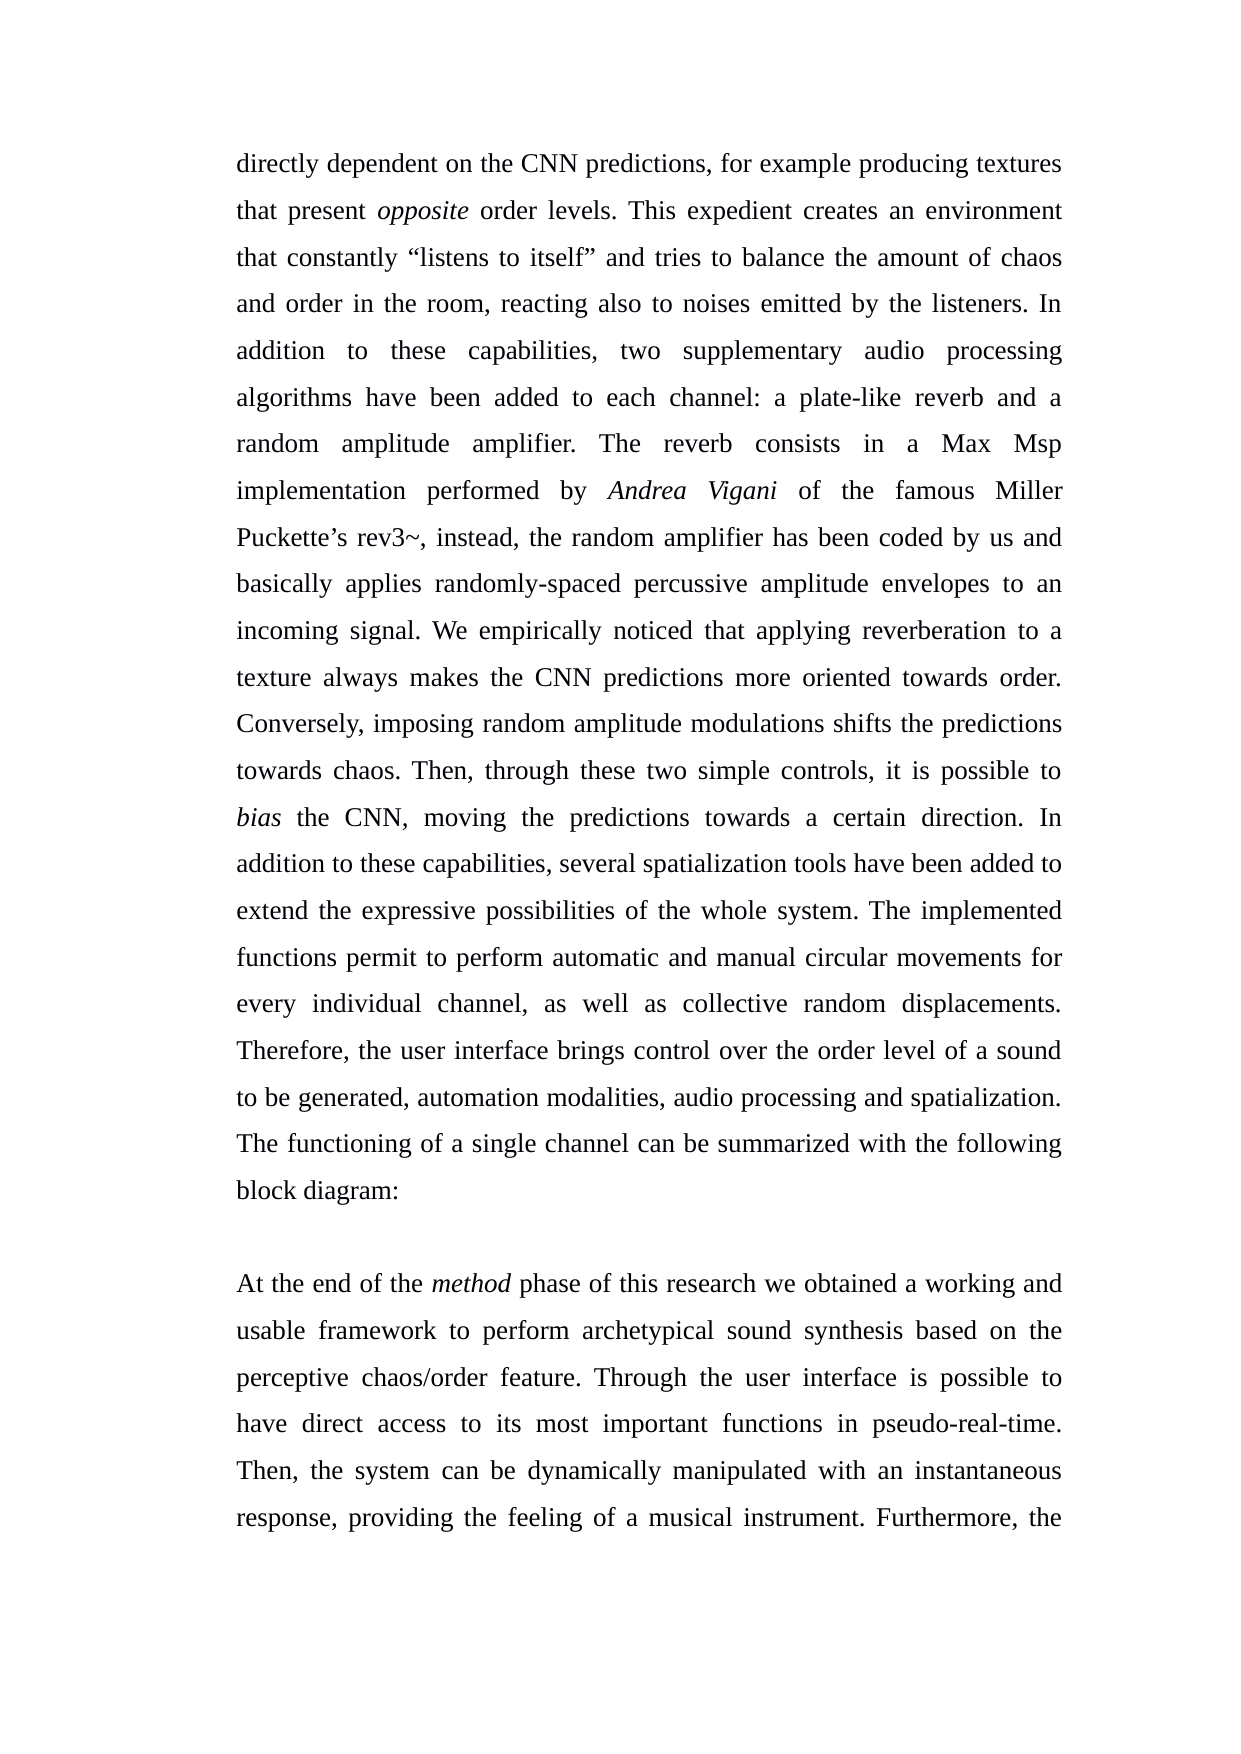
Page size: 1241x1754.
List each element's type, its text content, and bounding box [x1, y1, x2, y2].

text At the end of the method phase of this research we obtained a working and usable framework to perform archetypical sound synthesis based on the perceptive chaos/order feature. Through the user interface is possible to have direct access to its most important functions in pseudo-real-time. Then, the system can be dynamically manipulated with an instantaneous response, providing the feeling of a musical instrument. Furthermore, the [236, 1268, 1063, 1532]
text directly dependent on the CNN predictions, for example producing textures that present opposite order levels. This expedient creates an environment that constantly “listens to itself” and tries to balance the amount of chaos and order in the room, reacting also to noises emitted by the listeners. In addition to these capabilities, two supplementary audio processing algorithms have been added to each channel: a plate-like reverb and a random amplitude amplifier. The reverb consists in a Max Msp implementation performed by Andrea Vigani of the famous Miller Puckette’s rev3~, instead, the random amplifier has been coded by us and basically applies randomly-spaced percussive amplitude envelopes to an incoming signal. We empirically noticed that applying reverberation to a texture always makes the CNN predictions more oriented towards order. Conversely, imposing random amplitude modulations shifts the predictions towards chaos. Then, through these two simple controls, it is possible to bias the CNN, moving the predictions towards a certain direction. In addition to these capabilities, several spatialization tools have been added to extend the expressive possibilities of the whole system. The implemented functions permit to perform automatic and manual circular movements for every individual channel, as well as collective random displacements. Therefore, the user interface brings control over the order level of a sound to be generated, automation modalities, audio processing and spatialization. The functioning of a single channel can be summarized with the following block diagram: [236, 148, 1063, 1205]
